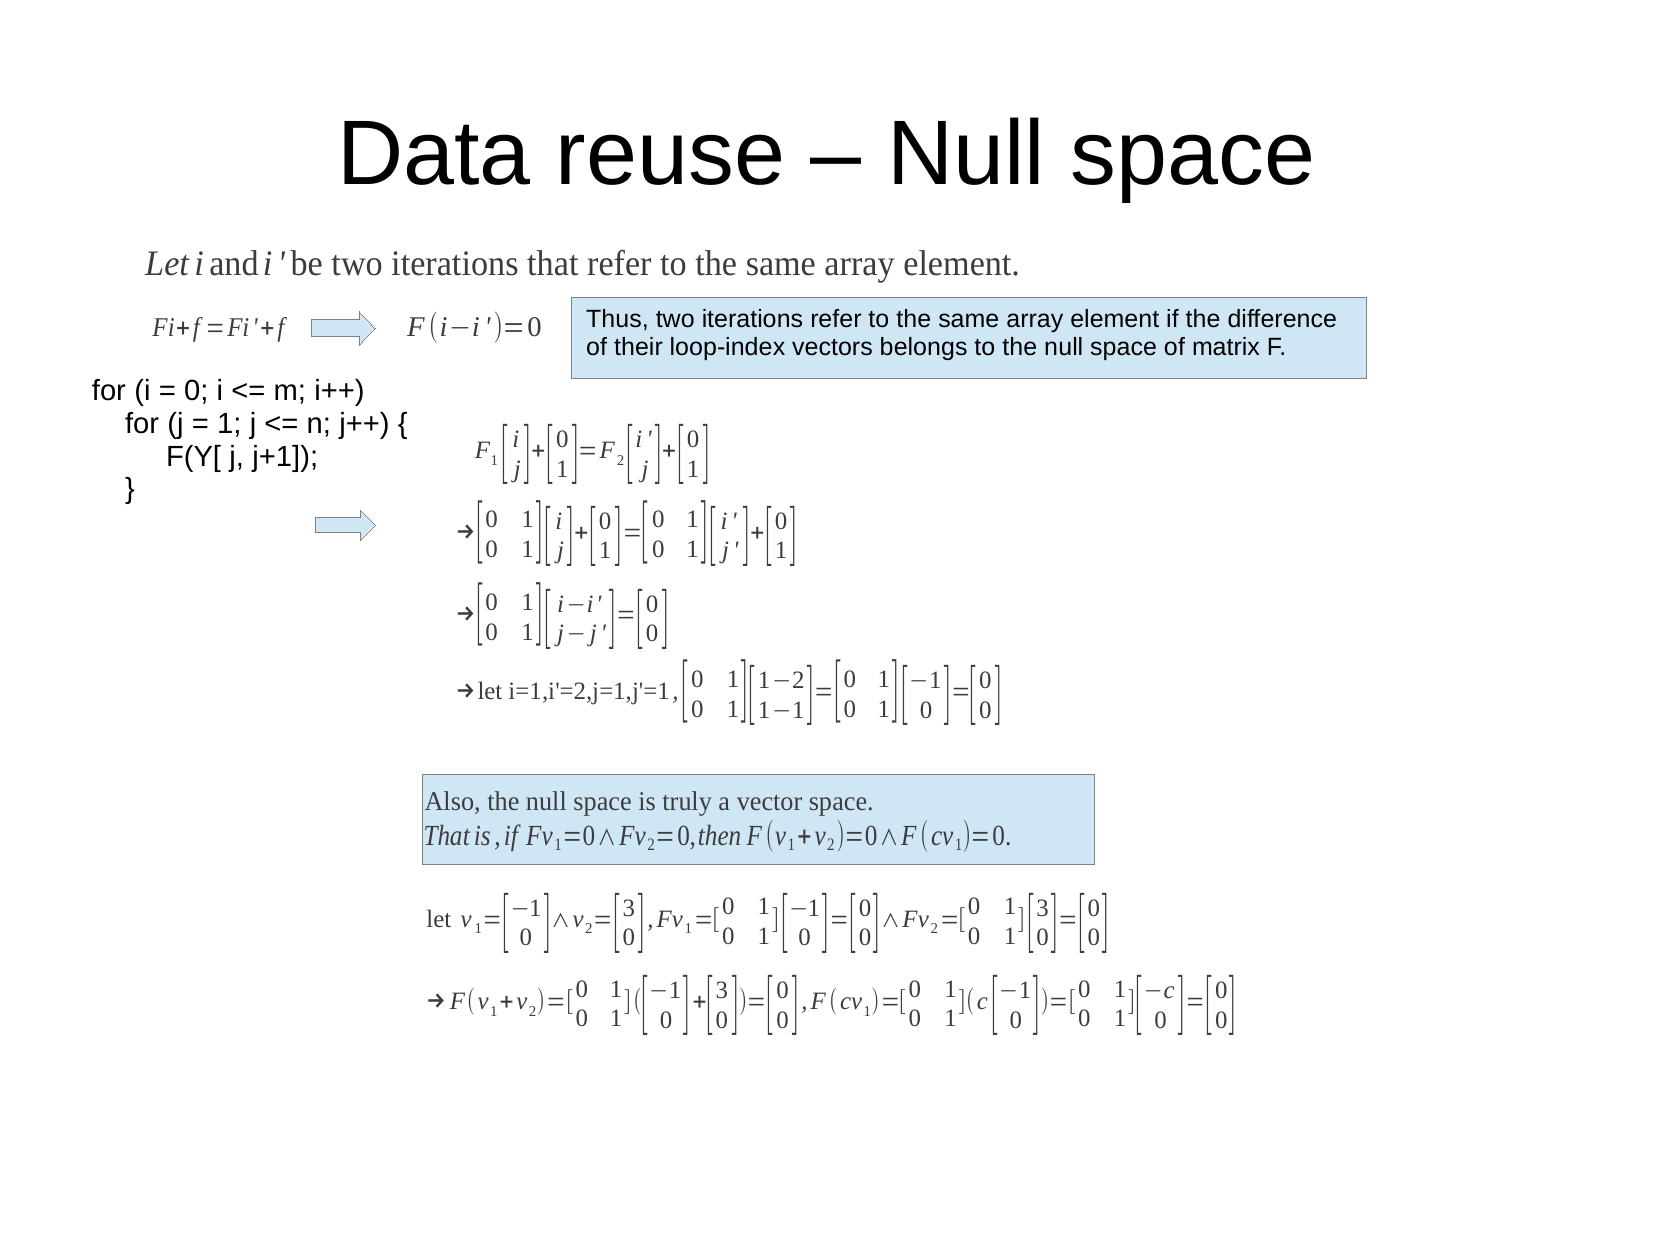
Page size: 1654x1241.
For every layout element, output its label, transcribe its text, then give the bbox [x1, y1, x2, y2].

chart [420, 889, 1116, 954]
chart [144, 312, 295, 343]
text_box [422, 774, 1095, 865]
chart [134, 244, 1028, 285]
chart [449, 499, 803, 567]
title Data reuse – Null space [82, 49, 1571, 257]
chart [420, 972, 1243, 1037]
chart [416, 787, 1018, 856]
chart [398, 309, 549, 344]
text_box [315, 510, 376, 541]
text_box [311, 311, 376, 346]
chart [467, 422, 716, 486]
chart [449, 659, 1008, 727]
text_box Thus, two iterations refer to the same array element if the difference of their loop-index vectors belongs to the null space of matrix F. [571, 297, 1367, 379]
chart [449, 582, 674, 650]
text_box for (i = 0; i <= m; i++) for (j = 1; j <= n; j++) { F(Y[ j, j+1]); } [77, 366, 498, 513]
